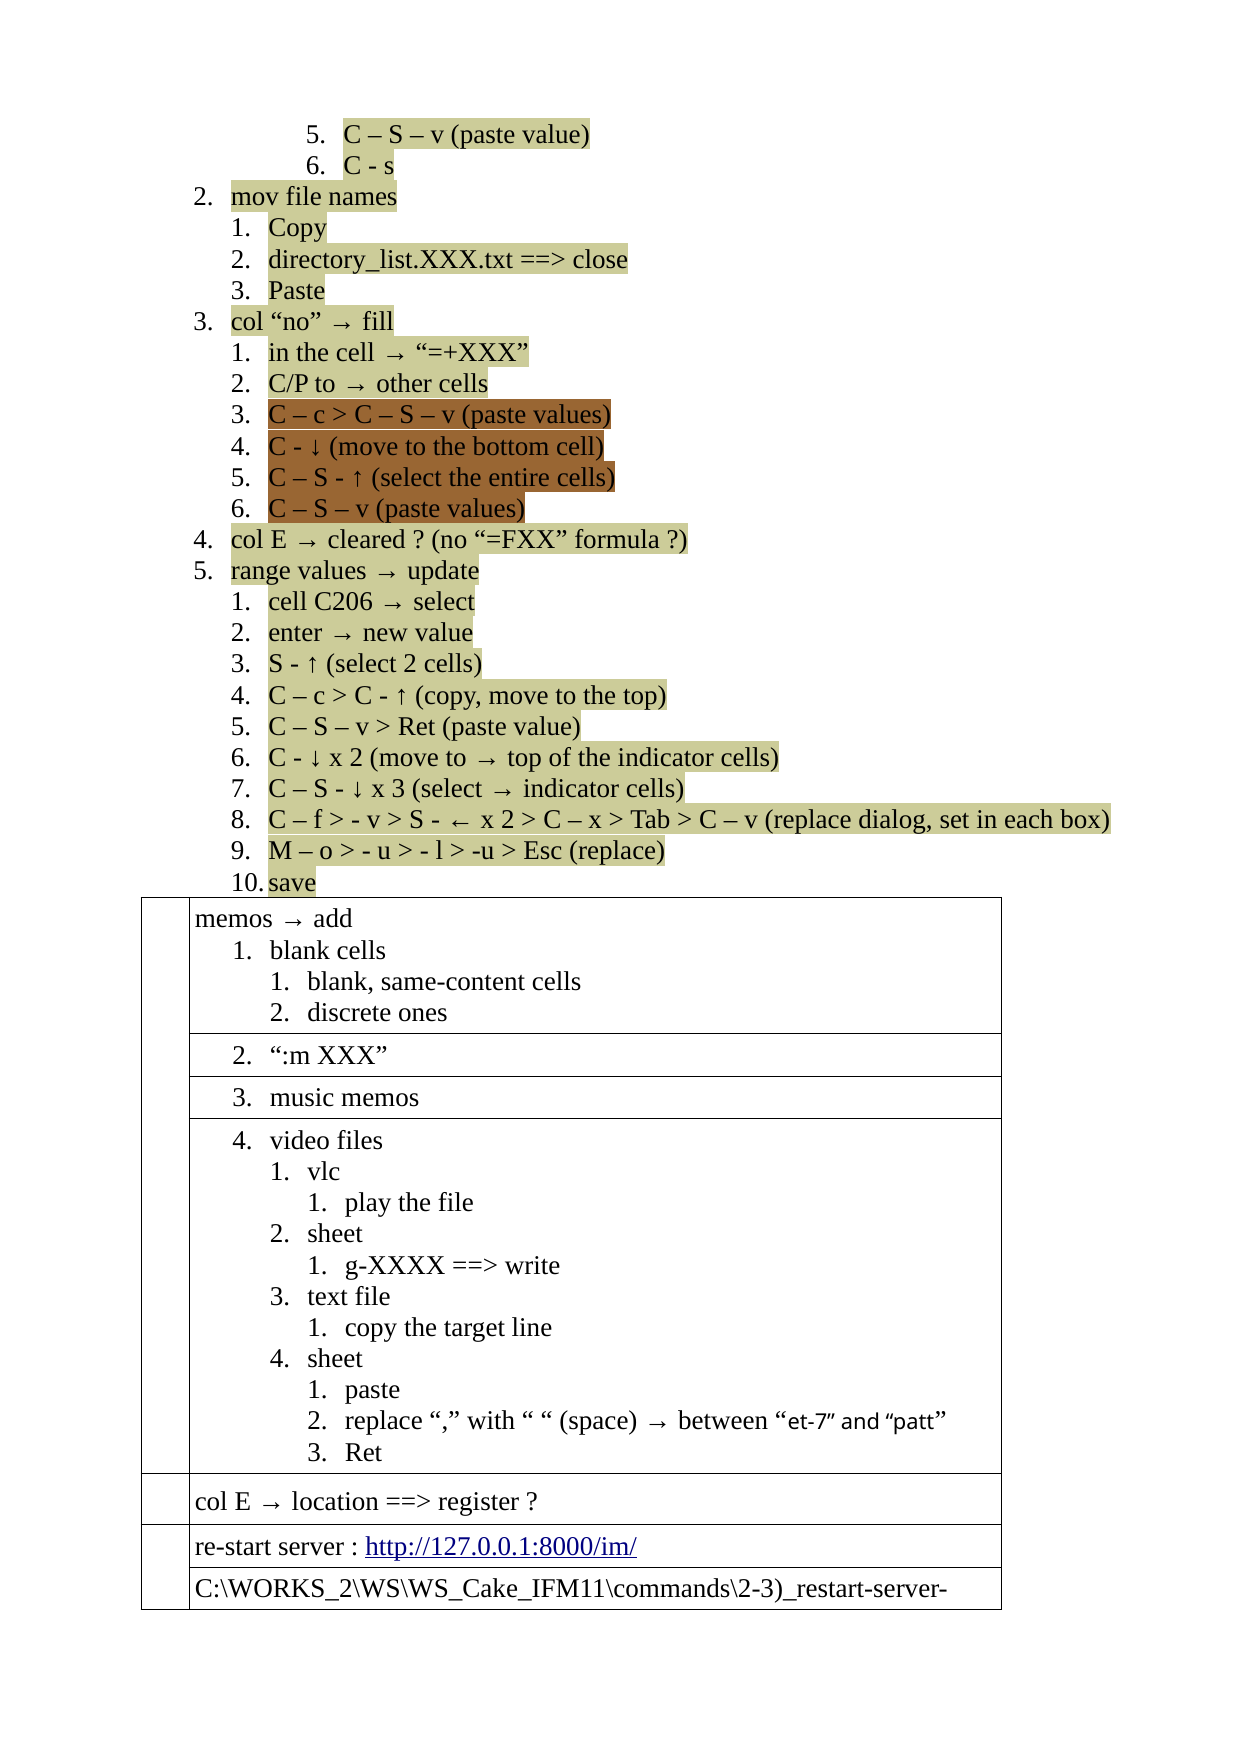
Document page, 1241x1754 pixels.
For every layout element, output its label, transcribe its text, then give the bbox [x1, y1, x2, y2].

table_cell [142, 1474, 189, 1524]
list C – S - ↓ x 3 (select → indicator cells) [231, 772, 1122, 803]
table_cell “:m XXX” [190, 1034, 1001, 1076]
list col E → cleared ? (no “=FXX” formula ?) [193, 523, 1122, 554]
list col “no” → fill [193, 305, 1122, 336]
list enter → new value [231, 616, 1122, 648]
list Copy [231, 212, 1122, 243]
list cell C206 → select [231, 585, 1122, 616]
list C – c > C – S – v (paste values) [231, 398, 1122, 429]
list C – S – v (paste value) [306, 118, 1122, 149]
list C – S – v (paste values) [231, 492, 1122, 523]
list S - ↑ (select 2 cells) [231, 648, 1122, 679]
table_cell [142, 1525, 189, 1609]
list Paste [231, 274, 1122, 305]
list in the cell → “=+XXX” [231, 336, 1122, 367]
table_header memos → add blank cells blank, same-content cells discrete ones [190, 898, 1001, 1033]
list C – S - ↑ (select the entire cells) [231, 461, 1122, 492]
table_cell music memos [190, 1077, 1001, 1118]
table_header [142, 898, 189, 1473]
list M – o > - u > - l > -u > Esc (replace) [231, 834, 1122, 866]
list C – f > - v > S - ← x 2 > C – x > Tab > C – v (replace dialog, set in each box) [231, 803, 1122, 834]
list C/P to → other cells [231, 367, 1122, 398]
table_cell C:\WORKS_2\WS\WS_Cake_IFM11\commands\2-3)_restart-server- [190, 1568, 1001, 1609]
list C - s [306, 149, 1122, 180]
list C – S – v > Ret (paste value) [231, 710, 1122, 741]
list directory_list.XXX.txt ==> close [231, 243, 1122, 274]
list mov file names [193, 180, 1122, 212]
list save [231, 866, 1122, 897]
list C - ↓ (move to the bottom cell) [231, 429, 1122, 461]
table_cell video files vlc play the file sheet g-XXXX ==> write text file copy the target line sheet paste replace “,” with “ “ (space) → between “et-7” and “patt” Ret [190, 1119, 1001, 1473]
list C - ↓ x 2 (move to → top of the indicator cells) [231, 741, 1122, 772]
table_cell col E → location ==> register ? [190, 1474, 1001, 1524]
table_cell re-start server : http://127.0.0.1:8000/im/ [190, 1525, 1001, 1567]
list C – c > C - ↑ (copy, move to the top) [231, 679, 1122, 710]
list range values → update [193, 554, 1122, 585]
